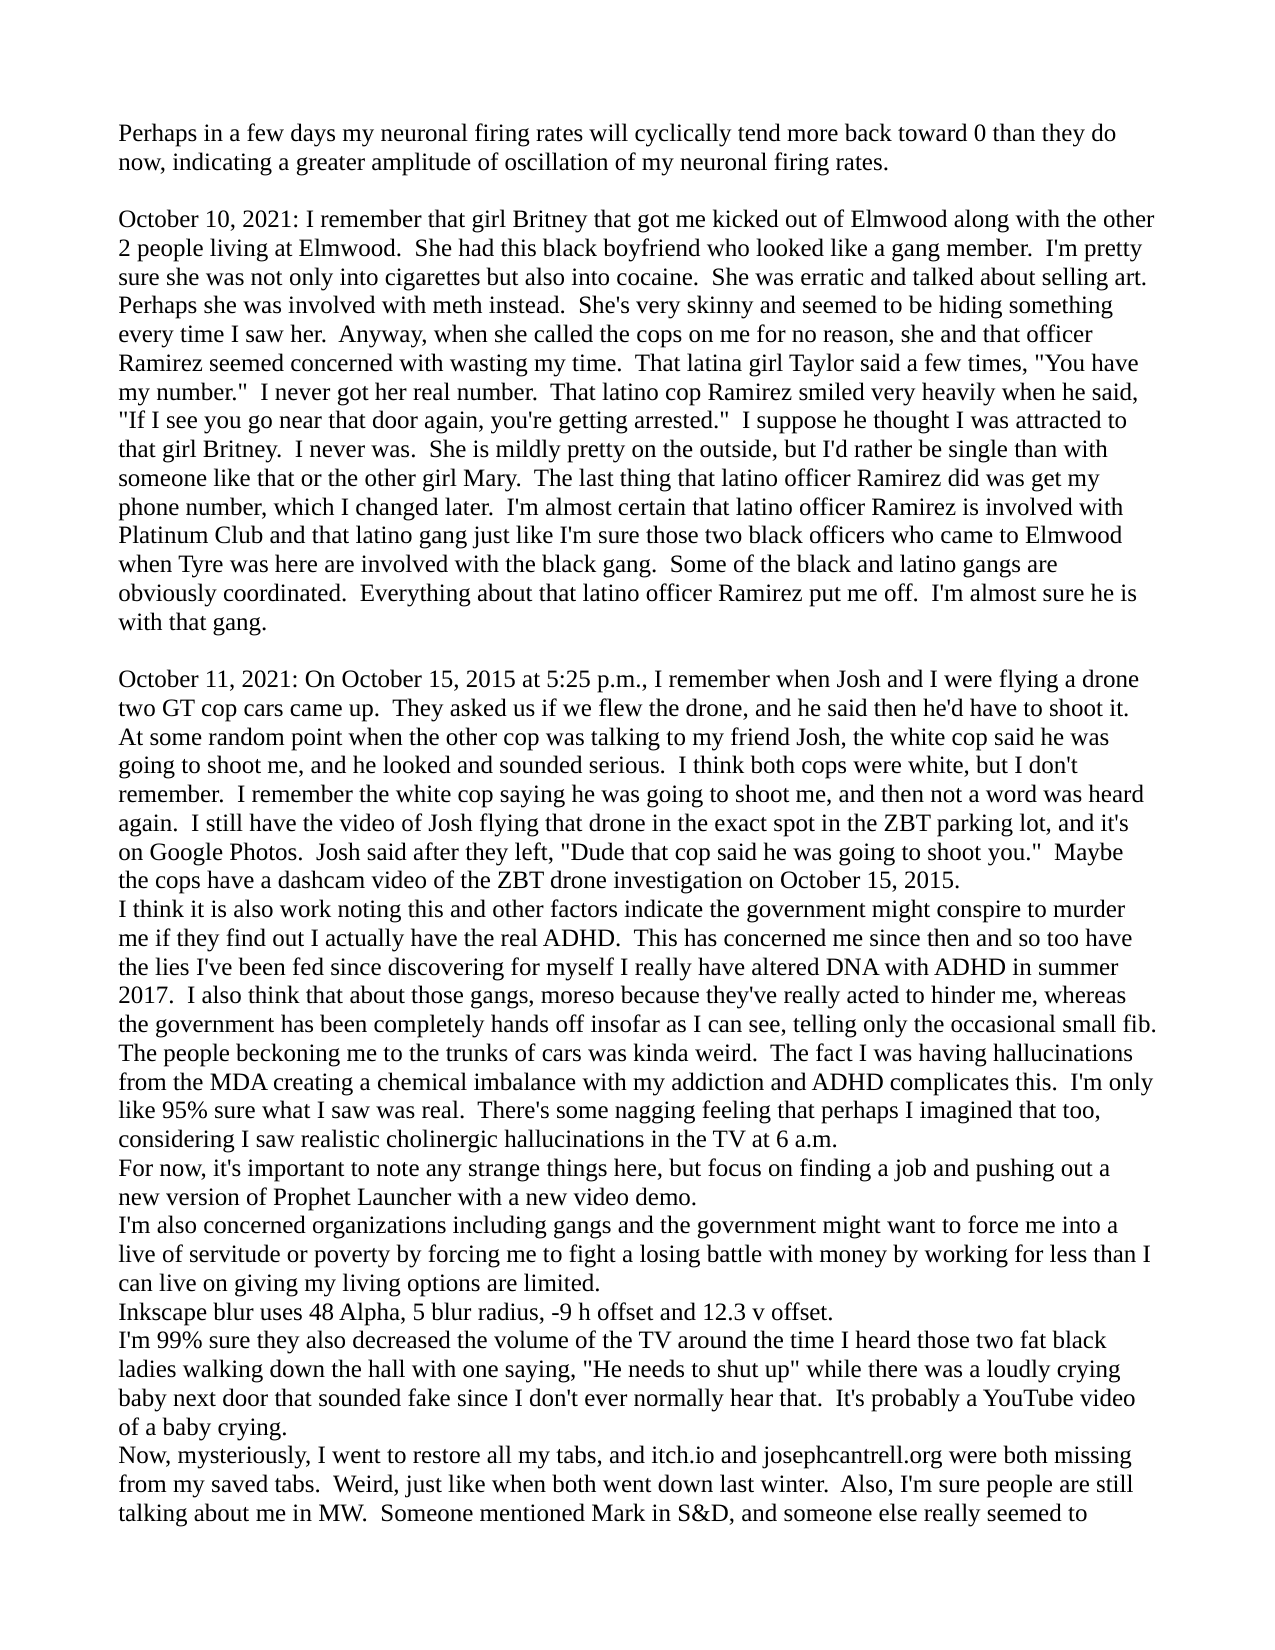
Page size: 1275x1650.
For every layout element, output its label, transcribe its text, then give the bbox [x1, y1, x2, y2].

text I'm 99% sure they also decreased the volume of the TV around the time I heard those two fat black ladies walking down the hall with one saying, "He needs to shut up" while there was a loudly crying baby next door that sounded fake since I don't ever normally hear that. It's probably a YouTube video of a baby crying. [118, 1326, 1157, 1441]
text Now, mysteriously, I went to restore all my tabs, and itch.io and josephcantrell.org were both missing from my saved tabs. Weird, just like when both went down last winter. Also, I'm sure people are still talking about me in MW. Someone mentioned Mark in S&D, and someone else really seemed to [118, 1441, 1157, 1527]
text October 11, 2021: On October 15, 2015 at 5:25 p.m., I remember when Josh and I were flying a drone two GT cop cars came up. They asked us if we flew the drone, and he said then he'd have to shoot it. At some random point when the other cop was talking to my friend Josh, the white cop said he was going to shoot me, and he looked and sounded serious. I think both cops were white, but I don't remember. I remember the white cop saying he was going to shoot me, and then not a word was heard again. I still have the video of Josh flying that drone in the exact spot in the ZBT parking lot, and it's on Google Photos. Josh said after they left, "Dude that cop said he was going to shoot you." Maybe the cops have a dashcam video of the ZBT drone investigation on October 15, 2015. [118, 664, 1157, 894]
text I'm also concerned organizations including gangs and the government might want to force me into a live of servitude or poverty by forcing me to fight a losing battle with money by working for less than I can live on giving my living options are limited. [118, 1211, 1157, 1297]
text I think it is also work noting this and other factors indicate the government might conspire to murder me if they find out I actually have the real ADHD. This has concerned me since then and so too have the lies I've been fed since discovering for myself I really have altered DNA with ADHD in summer 2017. I also think that about those gangs, moreso because they've really acted to hinder me, whereas the government has been completely hands off insofar as I can see, telling only the occasional small fib. The people beckoning me to the trunks of cars was kinda weird. The fact I was having hallucinations from the MDA creating a chemical imbalance with my addiction and ADHD complicates this. I'm only like 95% sure what I saw was real. There's some nagging feeling that perhaps I imagined that too, considering I saw realistic cholinergic hallucinations in the TV at 6 a.m. [118, 894, 1157, 1153]
text Perhaps in a few days my neuronal firing rates will cyclically tend more back toward 0 than they do now, indicating a greater amplitude of oscillation of my neuronal firing rates. [118, 118, 1157, 176]
text October 10, 2021: I remember that girl Britney that got me kicked out of Elmwood along with the other 2 people living at Elmwood. She had this black boyfriend who looked like a gang member. I'm pretty sure she was not only into cigarettes but also into cocaine. She was erratic and talked about selling art. Perhaps she was involved with meth instead. She's very skinny and seemed to be hiding something every time I saw her. Anyway, when she called the cops on me for no reason, she and that officer Ramirez seemed concerned with wasting my time. That latina girl Taylor said a few times, "You have my number." I never got her real number. That latino cop Ramirez smiled very heavily when he said, "If I see you go near that door again, you're getting arrested." I suppose he thought I was attracted to that girl Britney. I never was. She is mildly pretty on the outside, but I'd rather be single than with someone like that or the other girl Mary. The last thing that latino officer Ramirez did was get my phone number, which I changed later. I'm almost certain that latino officer Ramirez is involved with Platinum Club and that latino gang just like I'm sure those two black officers who came to Elmwood when Tyre was here are involved with the black gang. Some of the black and latino gangs are obviously coordinated. Everything about that latino officer Ramirez put me off. I'm almost sure he is with that gang. [118, 204, 1157, 636]
text For now, it's important to note any strange things here, but focus on finding a job and pushing out a new version of Prophet Launcher with a new video demo. [118, 1153, 1157, 1211]
text Inkscape blur uses 48 Alpha, 5 blur radius, -9 h offset and 12.3 v offset. [118, 1297, 1157, 1326]
